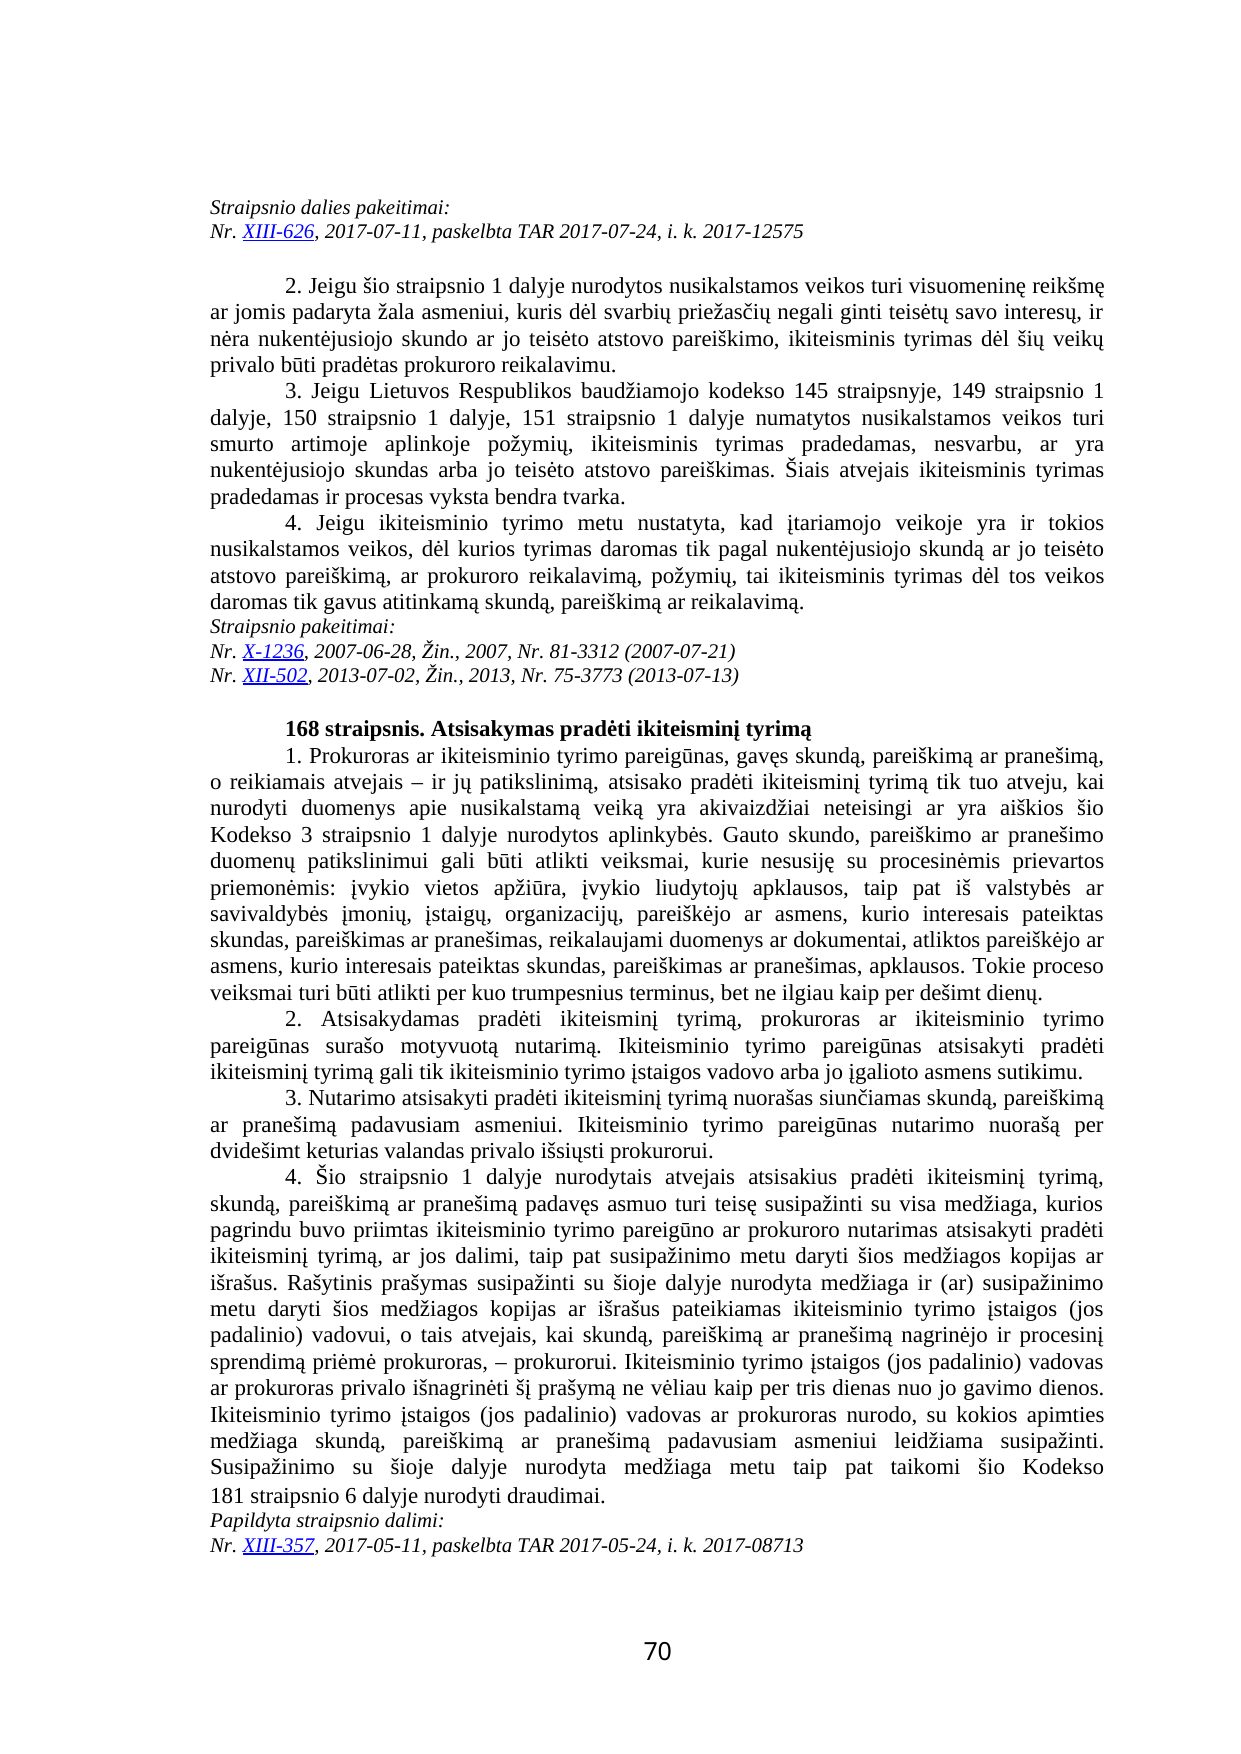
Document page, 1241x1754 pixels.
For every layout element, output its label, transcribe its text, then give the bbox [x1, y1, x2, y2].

text 2. Atsisakydamas pradėti ikiteisminį tyrimą, prokuroras ar ikiteisminio tyrimo pareigūnas surašo motyvuotą nutarimą. Ikiteisminio tyrimo pareigūnas atsisakyti pradėti ikiteisminį tyrimą gali tik ikiteisminio tyrimo įstaigos vadovo arba jo įgalioto asmens sutikimu. [210, 1005, 1106, 1084]
text Nr. XIII-357, 2017-05-11, paskelbta TAR 2017-05-24, i. k. 2017-08713 [210, 1532, 1106, 1557]
text 1. Prokuroras ar ikiteisminio tyrimo pareigūnas, gavęs skundą, pareiškimą ar pranešimą, o reikiamais atvejais – ir jų patikslinimą, atsisako pradėti ikiteisminį tyrimą tik tuo atveju, kai nurodyti duomenys apie nusikalstamą veiką yra akivaizdžiai neteisingi ar yra aiškios šio Kodekso 3 straipsnio 1 dalyje nurodytos aplinkybės. Gauto skundo, pareiškimo ar pranešimo duomenų patikslinimui gali būti atlikti veiksmai, kurie nesusiję su procesinėmis prievartos priemonėmis: įvykio vietos apžiūra, įvykio liudytojų apklausos, taip pat iš valstybės ar savivaldybės įmonių, įstaigų, organizacijų, pareiškėjo ar asmens, kurio interesais pateiktas skundas, pareiškimas ar pranešimas, reikalaujami duomenys ar dokumentai, atliktos pareiškėjo ar asmens, kurio interesais pateiktas skundas, pareiškimas ar pranešimas, apklausos. Tokie proceso veiksmai turi būti atlikti per kuo trumpesnius terminus, bet ne ilgiau kaip per dešimt dienų. [210, 742, 1106, 1005]
text 2. Jeigu šio straipsnio 1 dalyje nurodytos nusikalstamos veikos turi visuomeninę reikšmę ar jomis padaryta žala asmeniui, kuris dėl svarbių priežasčių negali ginti teisėtų savo interesų, ir nėra nukentėjusiojo skundo ar jo teisėto atstovo pareiškimo, ikiteisminis tyrimas dėl šių veikų privalo būti pradėtas prokuroro reikalavimu. [210, 272, 1106, 377]
text Nr. XIII-626, 2017-07-11, paskelbta TAR 2017-07-24, i. k. 2017-12575 [210, 219, 1106, 243]
text 4. Šio straipsnio 1 dalyje nurodytais atvejais atsisakius pradėti ikiteisminį tyrimą, skundą, pareiškimą ar pranešimą padavęs asmuo turi teisę susipažinti su visa medžiaga, kurios pagrindu buvo priimtas ikiteisminio tyrimo pareigūno ar prokuroro nutarimas atsisakyti pradėti ikiteisminį tyrimą, ar jos dalimi, taip pat susipažinimo metu daryti šios medžiagos kopijas ar išrašus. Rašytinis prašymas susipažinti su šioje dalyje nurodyta medžiaga ir (ar) susipažinimo metu daryti šios medžiagos kopijas ar išrašus pateikiamas ikiteisminio tyrimo įstaigos (jos padalinio) vadovui, o tais atvejais, kai skundą, pareiškimą ar pranešimą nagrinėjo ir procesinį sprendimą priėmė prokuroras, – prokurorui. Ikiteisminio tyrimo įstaigos (jos padalinio) vadovas ar prokuroras privalo išnagrinėti šį prašymą ne vėliau kaip per tris dienas nuo jo gavimo dienos. Ikiteisminio tyrimo įstaigos (jos padalinio) vadovas ar prokuroras nurodo, su kokios apimties medžiaga skundą, pareiškimą ar pranešimą padavusiam asmeniui leidžiama susipažinti. Susipažinimo su šioje dalyje nurodyta medžiaga metu taip pat taikomi šio Kodekso 181 straipsnio 6 dalyje nurodyti draudimai. [210, 1163, 1106, 1508]
text Papildyta straipsnio dalimi: [210, 1508, 1106, 1532]
text Nr. X-1236, 2007-06-28, Žin., 2007, Nr. 81-3312 (2007-07-21) [210, 638, 1106, 663]
text 168 straipsnis. Atsisakymas pradėti ikiteisminį tyrimą [210, 715, 1106, 742]
text 3. Jeigu Lietuvos Respublikos baudžiamojo kodekso 145 straipsnyje, 149 straipsnio 1 dalyje, 150 straipsnio 1 dalyje, 151 straipsnio 1 dalyje numatytos nusikalstamos veikos turi smurto artimoje aplinkoje požymių, ikiteisminis tyrimas pradedamas, nesvarbu, ar yra nukentėjusiojo skundas arba jo teisėto atstovo pareiškimas. Šiais atvejais ikiteisminis tyrimas pradedamas ir procesas vyksta bendra tvarka. [210, 377, 1106, 509]
text Nr. XII-502, 2013-07-02, Žin., 2013, Nr. 75-3773 (2013-07-13) [210, 663, 1106, 687]
text Straipsnio dalies pakeitimai: [210, 195, 1106, 219]
text Straipsnio pakeitimai: [210, 614, 1106, 638]
text 3. Nutarimo atsisakyti pradėti ikiteisminį tyrimą nuorašas siunčiamas skundą, pareiškimą ar pranešimą padavusiam asmeniui. Ikiteisminio tyrimo pareigūnas nutarimo nuorašą per dvidešimt keturias valandas privalo išsiųsti prokurorui. [210, 1084, 1106, 1163]
text 4. Jeigu ikiteisminio tyrimo metu nustatyta, kad įtariamojo veikoje yra ir tokios nusikalstamos veikos, dėl kurios tyrimas daromas tik pagal nukentėjusiojo skundą ar jo teisėto atstovo pareiškimą, ar prokuroro reikalavimą, požymių, tai ikiteisminis tyrimas dėl tos veikos daromas tik gavus atitinkamą skundą, pareiškimą ar reikalavimą. [210, 509, 1106, 614]
